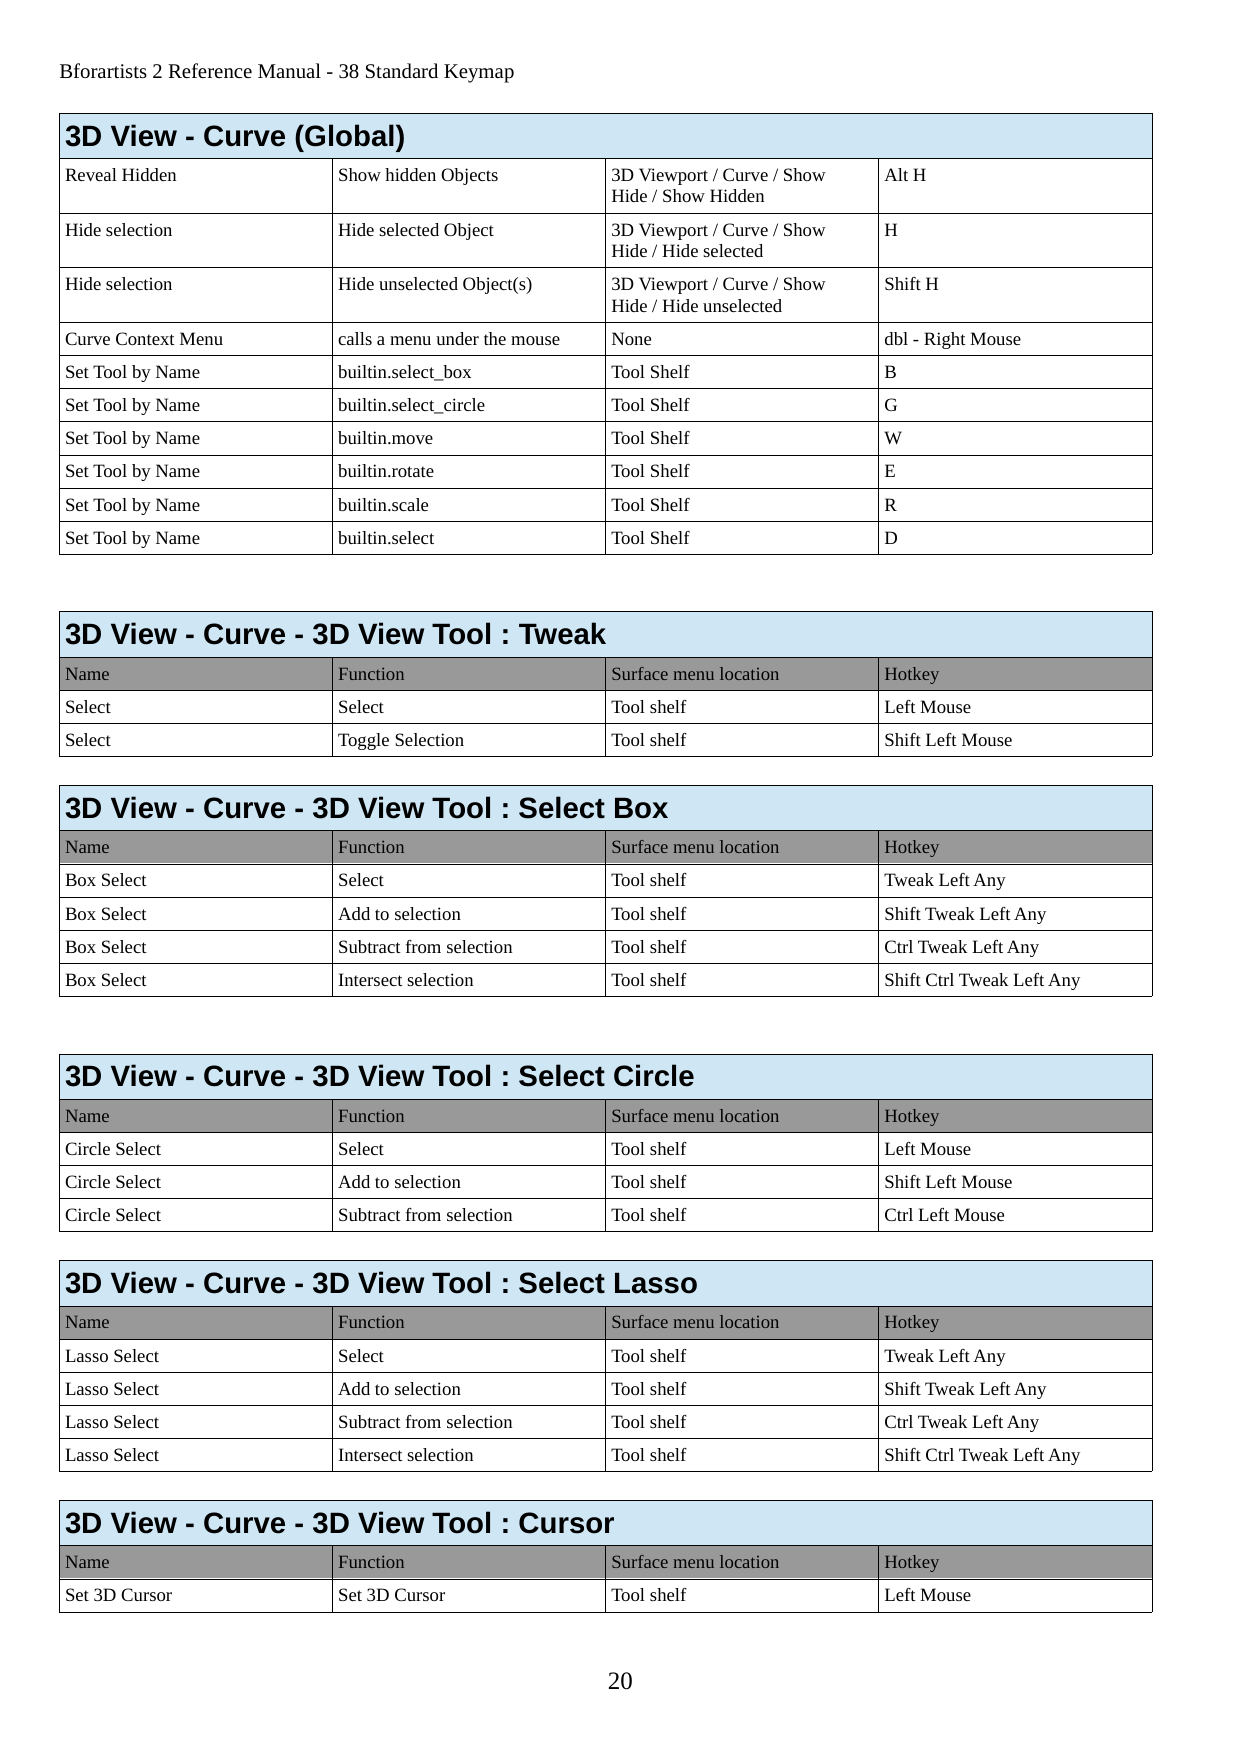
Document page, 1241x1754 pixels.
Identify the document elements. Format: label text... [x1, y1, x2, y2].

table_header 3D View - Curve (Global) [60, 114, 1152, 158]
table_cell Left Mouse [879, 691, 1152, 723]
table_cell Tool shelf [606, 691, 878, 723]
table_cell Box Select [60, 898, 332, 930]
table_cell Intersect selection [333, 964, 605, 996]
table_cell Function [333, 658, 605, 690]
table_cell Surface menu location [606, 658, 878, 690]
table_cell Show hidden Objects [333, 159, 605, 213]
table_cell Tool shelf [606, 964, 878, 996]
table_cell builtin.select_box [333, 356, 605, 388]
table_cell Circle Select [60, 1199, 332, 1231]
table_cell 3D Viewport / Curve / Show Hide / Show Hidden [606, 159, 878, 213]
table_cell Shift Ctrl Tweak Left Any [879, 964, 1152, 996]
table_cell Tool shelf [606, 931, 878, 963]
table_cell Box Select [60, 964, 332, 996]
table_cell Function [333, 1307, 605, 1339]
table_cell G [879, 389, 1152, 421]
table_cell builtin.move [333, 422, 605, 454]
table_cell Add to selection [333, 898, 605, 930]
table_header 3D View - Curve - 3D View Tool : Cursor [60, 1501, 1152, 1545]
table_cell Subtract from selection [333, 1406, 605, 1438]
table_cell Shift Tweak Left Any [879, 1373, 1152, 1405]
table_cell Tool Shelf [606, 356, 878, 388]
table_cell Lasso Select [60, 1340, 332, 1372]
table_cell Left Mouse [879, 1133, 1152, 1165]
table_cell W [879, 422, 1152, 454]
table_cell Toggle Selection [333, 724, 605, 756]
table_cell Tool Shelf [606, 389, 878, 421]
table_cell Tool Shelf [606, 422, 878, 454]
table_cell Tool Shelf [606, 489, 878, 521]
table_cell Ctrl Left Mouse [879, 1199, 1152, 1231]
table_cell Name [60, 1100, 332, 1132]
table_cell 3D Viewport / Curve / Show Hide / Hide unselected [606, 268, 878, 322]
table_cell Lasso Select [60, 1373, 332, 1405]
table_header 3D View - Curve - 3D View Tool : Select Box [60, 786, 1152, 830]
table_cell dbl - Right Mouse [879, 323, 1152, 355]
table_header 3D View - Curve - 3D View Tool : Select Circle [60, 1055, 1152, 1099]
table_cell H [879, 214, 1152, 267]
table_cell builtin.rotate [333, 456, 605, 488]
table_cell Select [333, 1133, 605, 1165]
table_cell Shift Left Mouse [879, 1166, 1152, 1198]
table_cell Tool shelf [606, 1340, 878, 1372]
table_cell E [879, 456, 1152, 488]
table_cell Name [60, 658, 332, 690]
table_cell Circle Select [60, 1166, 332, 1198]
table_cell Tool shelf [606, 724, 878, 756]
table_cell Shift H [879, 268, 1152, 322]
table_cell Hide selection [60, 268, 332, 322]
table_cell builtin.select [333, 522, 605, 554]
table_cell Tool shelf [606, 1133, 878, 1165]
table_cell Set Tool by Name [60, 389, 332, 421]
table_cell B [879, 356, 1152, 388]
table_cell Set 3D Cursor [333, 1580, 605, 1612]
table_cell Tool shelf [606, 1580, 878, 1612]
table_cell None [606, 323, 878, 355]
table_cell Select [60, 691, 332, 723]
table_cell Set Tool by Name [60, 422, 332, 454]
table_cell Hide selection [60, 214, 332, 267]
table_cell Lasso Select [60, 1439, 332, 1471]
table_cell Tool shelf [606, 1373, 878, 1405]
table_cell Tool Shelf [606, 456, 878, 488]
table_cell Set Tool by Name [60, 522, 332, 554]
table_cell Surface menu location [606, 831, 878, 863]
table_cell Tool shelf [606, 898, 878, 930]
table_cell Lasso Select [60, 1406, 332, 1438]
table_cell Function [333, 831, 605, 863]
table_cell Tool shelf [606, 1166, 878, 1198]
table_cell Name [60, 1546, 332, 1578]
table_cell Box Select [60, 865, 332, 897]
table_cell Select [60, 724, 332, 756]
table_cell Surface menu location [606, 1307, 878, 1339]
table_cell builtin.scale [333, 489, 605, 521]
table_header 3D View - Curve - 3D View Tool : Tweak [60, 612, 1152, 657]
table_cell Curve Context Menu [60, 323, 332, 355]
table_cell Hotkey [879, 831, 1152, 863]
table_cell Tool shelf [606, 1199, 878, 1231]
table_cell D [879, 522, 1152, 554]
table_cell Shift Left Mouse [879, 724, 1152, 756]
table_cell Subtract from selection [333, 1199, 605, 1231]
table_cell Circle Select [60, 1133, 332, 1165]
table_cell Tool Shelf [606, 522, 878, 554]
table_cell Box Select [60, 931, 332, 963]
table_cell Tool shelf [606, 1406, 878, 1438]
table_cell Surface menu location [606, 1546, 878, 1578]
table_cell Intersect selection [333, 1439, 605, 1471]
table_cell Hotkey [879, 1307, 1152, 1339]
table_cell Add to selection [333, 1373, 605, 1405]
table_cell Alt H [879, 159, 1152, 213]
table_cell Set 3D Cursor [60, 1580, 332, 1612]
table_cell Select [333, 1340, 605, 1372]
table_cell Select [333, 691, 605, 723]
table_cell calls a menu under the mouse [333, 323, 605, 355]
table_cell Select [333, 865, 605, 897]
table_cell Function [333, 1100, 605, 1132]
table_cell Add to selection [333, 1166, 605, 1198]
table_header 3D View - Curve - 3D View Tool : Select Lasso [60, 1261, 1152, 1306]
table_cell Subtract from selection [333, 931, 605, 963]
table_cell Hotkey [879, 1546, 1152, 1578]
table_cell Tool shelf [606, 865, 878, 897]
table_cell Ctrl Tweak Left Any [879, 931, 1152, 963]
table_cell Reveal Hidden [60, 159, 332, 213]
table_cell Hotkey [879, 1100, 1152, 1132]
table_cell builtin.select_circle [333, 389, 605, 421]
table_cell Set Tool by Name [60, 456, 332, 488]
table_cell 3D Viewport / Curve / Show Hide / Hide selected [606, 214, 878, 267]
table_cell Name [60, 831, 332, 863]
table_cell Hide selected Object [333, 214, 605, 267]
table_cell Hotkey [879, 658, 1152, 690]
table_cell Ctrl Tweak Left Any [879, 1406, 1152, 1438]
table_cell Left Mouse [879, 1580, 1152, 1612]
table_cell Surface menu location [606, 1100, 878, 1132]
table_cell Function [333, 1546, 605, 1578]
table_cell Shift Tweak Left Any [879, 898, 1152, 930]
table_cell Tool shelf [606, 1439, 878, 1471]
table_cell Tweak Left Any [879, 1340, 1152, 1372]
table_cell R [879, 489, 1152, 521]
table_cell Name [60, 1307, 332, 1339]
table_cell Shift Ctrl Tweak Left Any [879, 1439, 1152, 1471]
table_cell Hide unselected Object(s) [333, 268, 605, 322]
table_cell Tweak Left Any [879, 865, 1152, 897]
table_cell Set Tool by Name [60, 356, 332, 388]
table_cell Set Tool by Name [60, 489, 332, 521]
